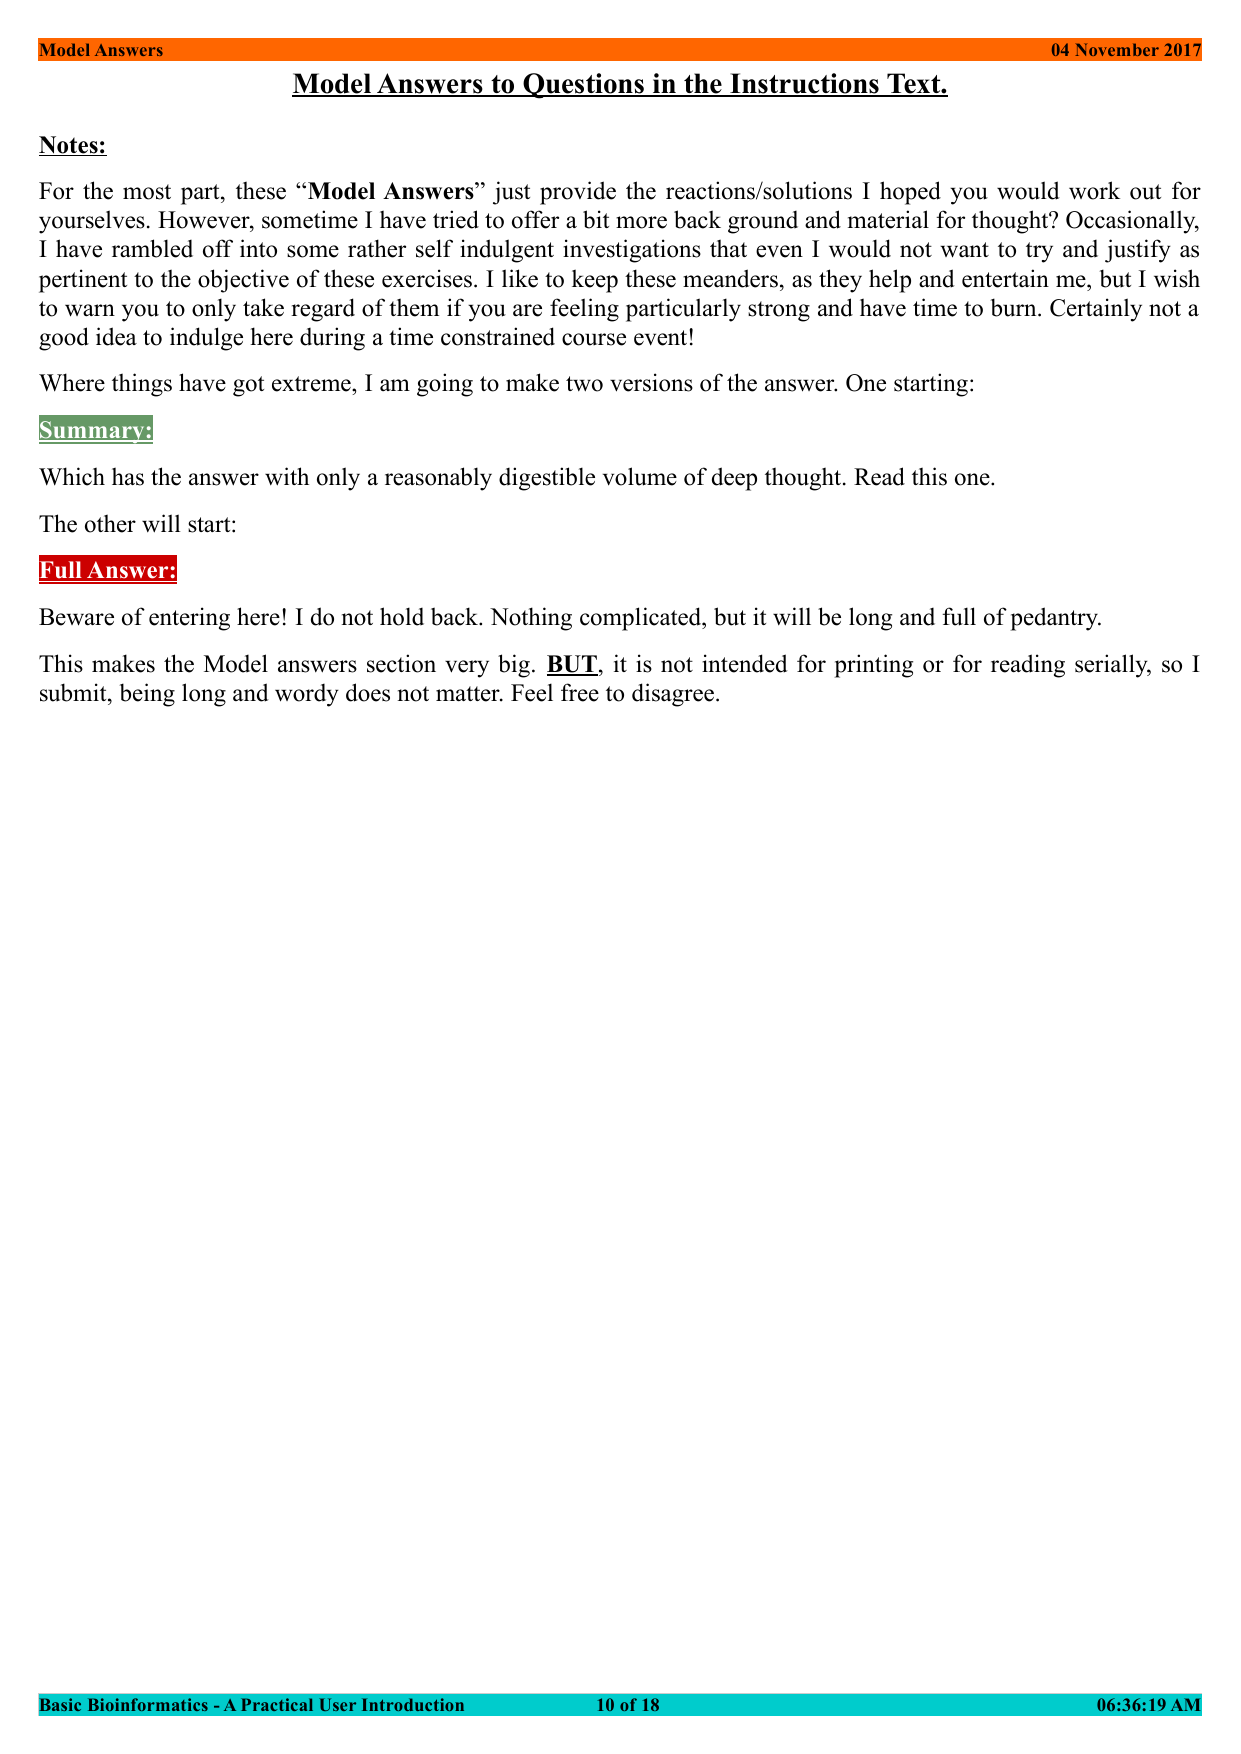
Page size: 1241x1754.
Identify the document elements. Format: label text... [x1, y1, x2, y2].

text Beware of entering here! I do not hold back. Nothing complicated, but it will be long and full of pedantry. [38, 602, 1202, 631]
text Summary: [38, 415, 1202, 444]
text Which has the answer with only a reasonably digestible volume of deep thought. Read this one. [38, 462, 1202, 491]
text Where things have got extreme, I am going to make two versions of the answer. One starting: [38, 368, 1202, 397]
text Model Answers to Questions in the Instructions Text. [38, 66, 1202, 100]
text For the most part, these “Model Answers” just provide the reactions/solutions I hoped you would work out for yourselves. However, sometime I have tried to offer a bit more back ground and material for thought? Occasionally, I have rambled off into some rather self indulgent investigations that even I would not want to try and justify as pertinent to the objective of these exercises. I like to keep these meanders, as they help and entertain me, but I wish to warn you to only take regard of them if you are feeling particularly strong and have time to burn. Certainly not a good idea to indulge here during a time constrained course event! [38, 176, 1202, 351]
text The other will start: [38, 509, 1202, 538]
text Notes: [38, 129, 1202, 158]
text Full Answer: [38, 555, 1202, 584]
text This makes the Model answers section very big. BUT, it is not intended for printing or for reading serially, so I submit, being long and wordy does not matter. Feel free to disagree. [38, 649, 1202, 707]
